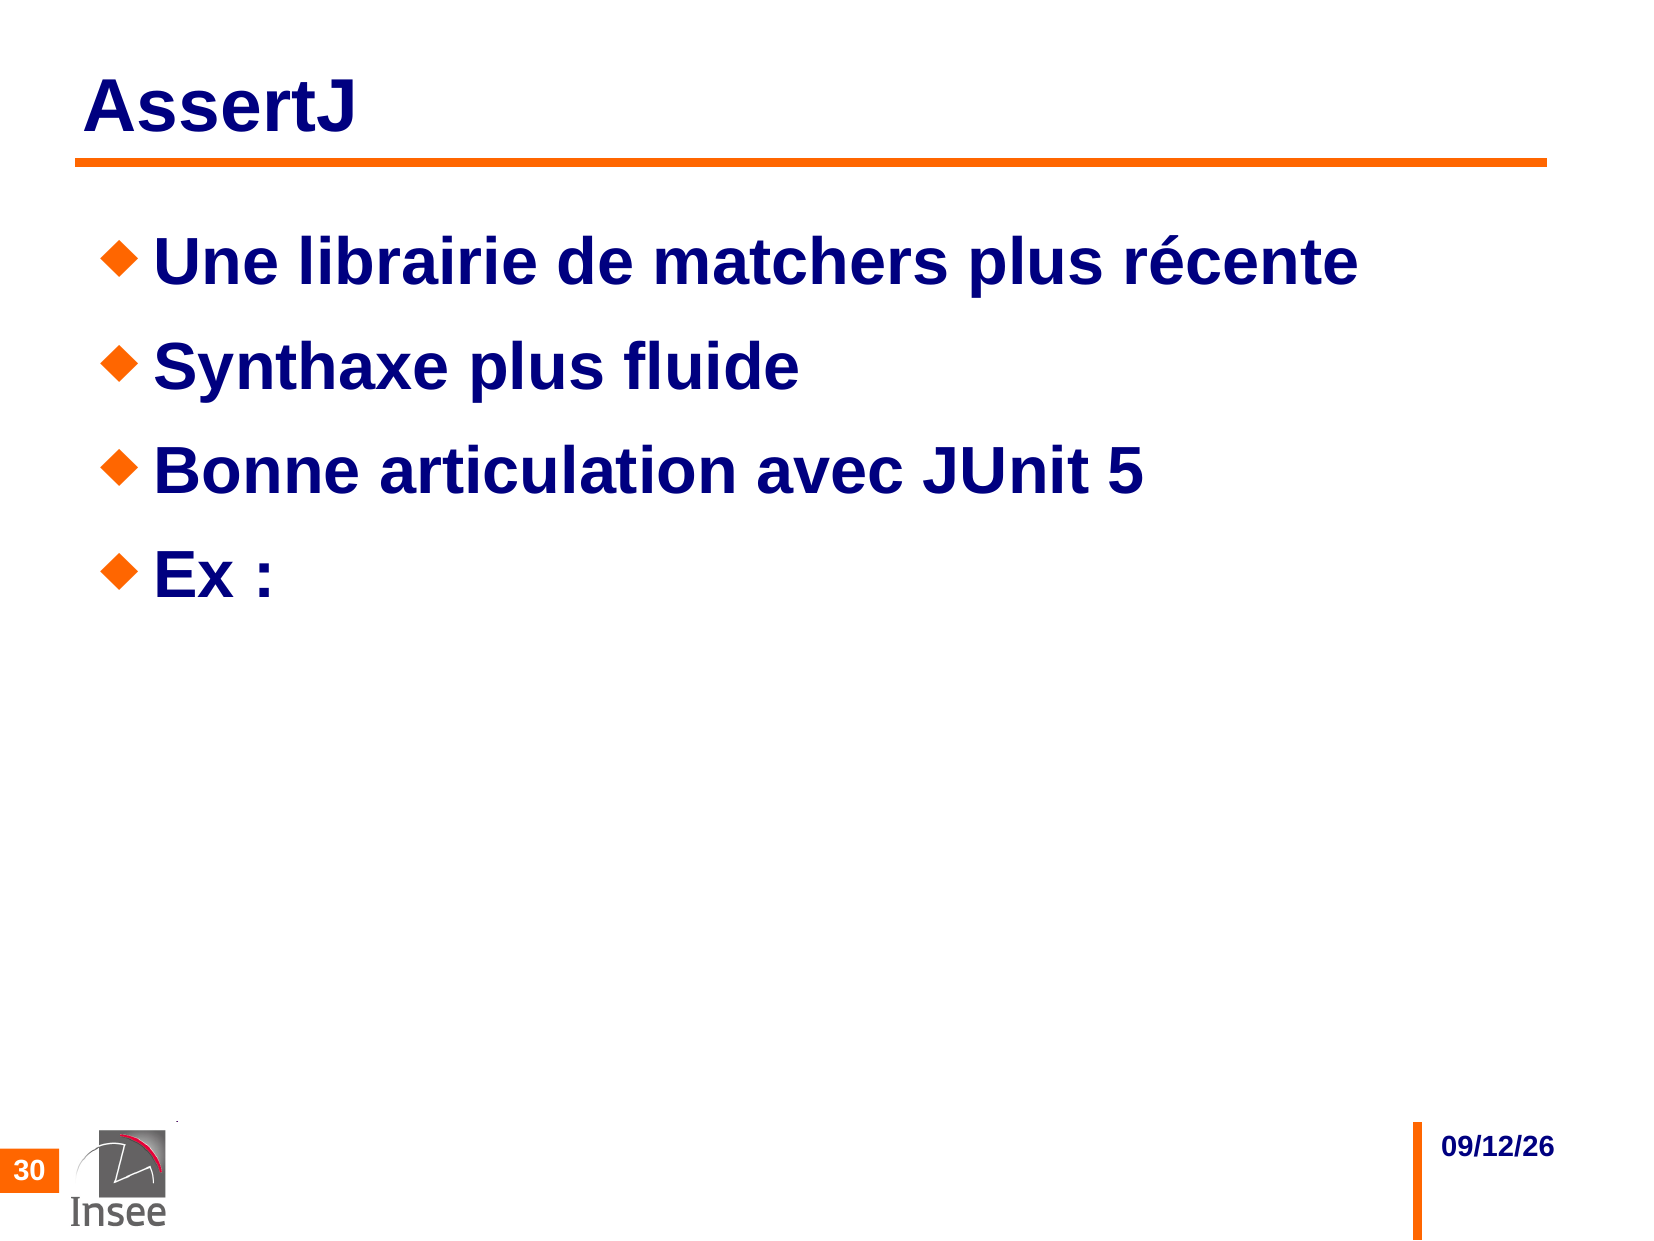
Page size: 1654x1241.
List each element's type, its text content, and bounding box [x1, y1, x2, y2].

list Une librairie de matchers plus récente Synthaxe plus fluide Bonne articulation avec JUnit 5 Ex : [82, 224, 1571, 1099]
title AssertJ [82, 49, 1619, 163]
picture [62, 1121, 178, 1241]
